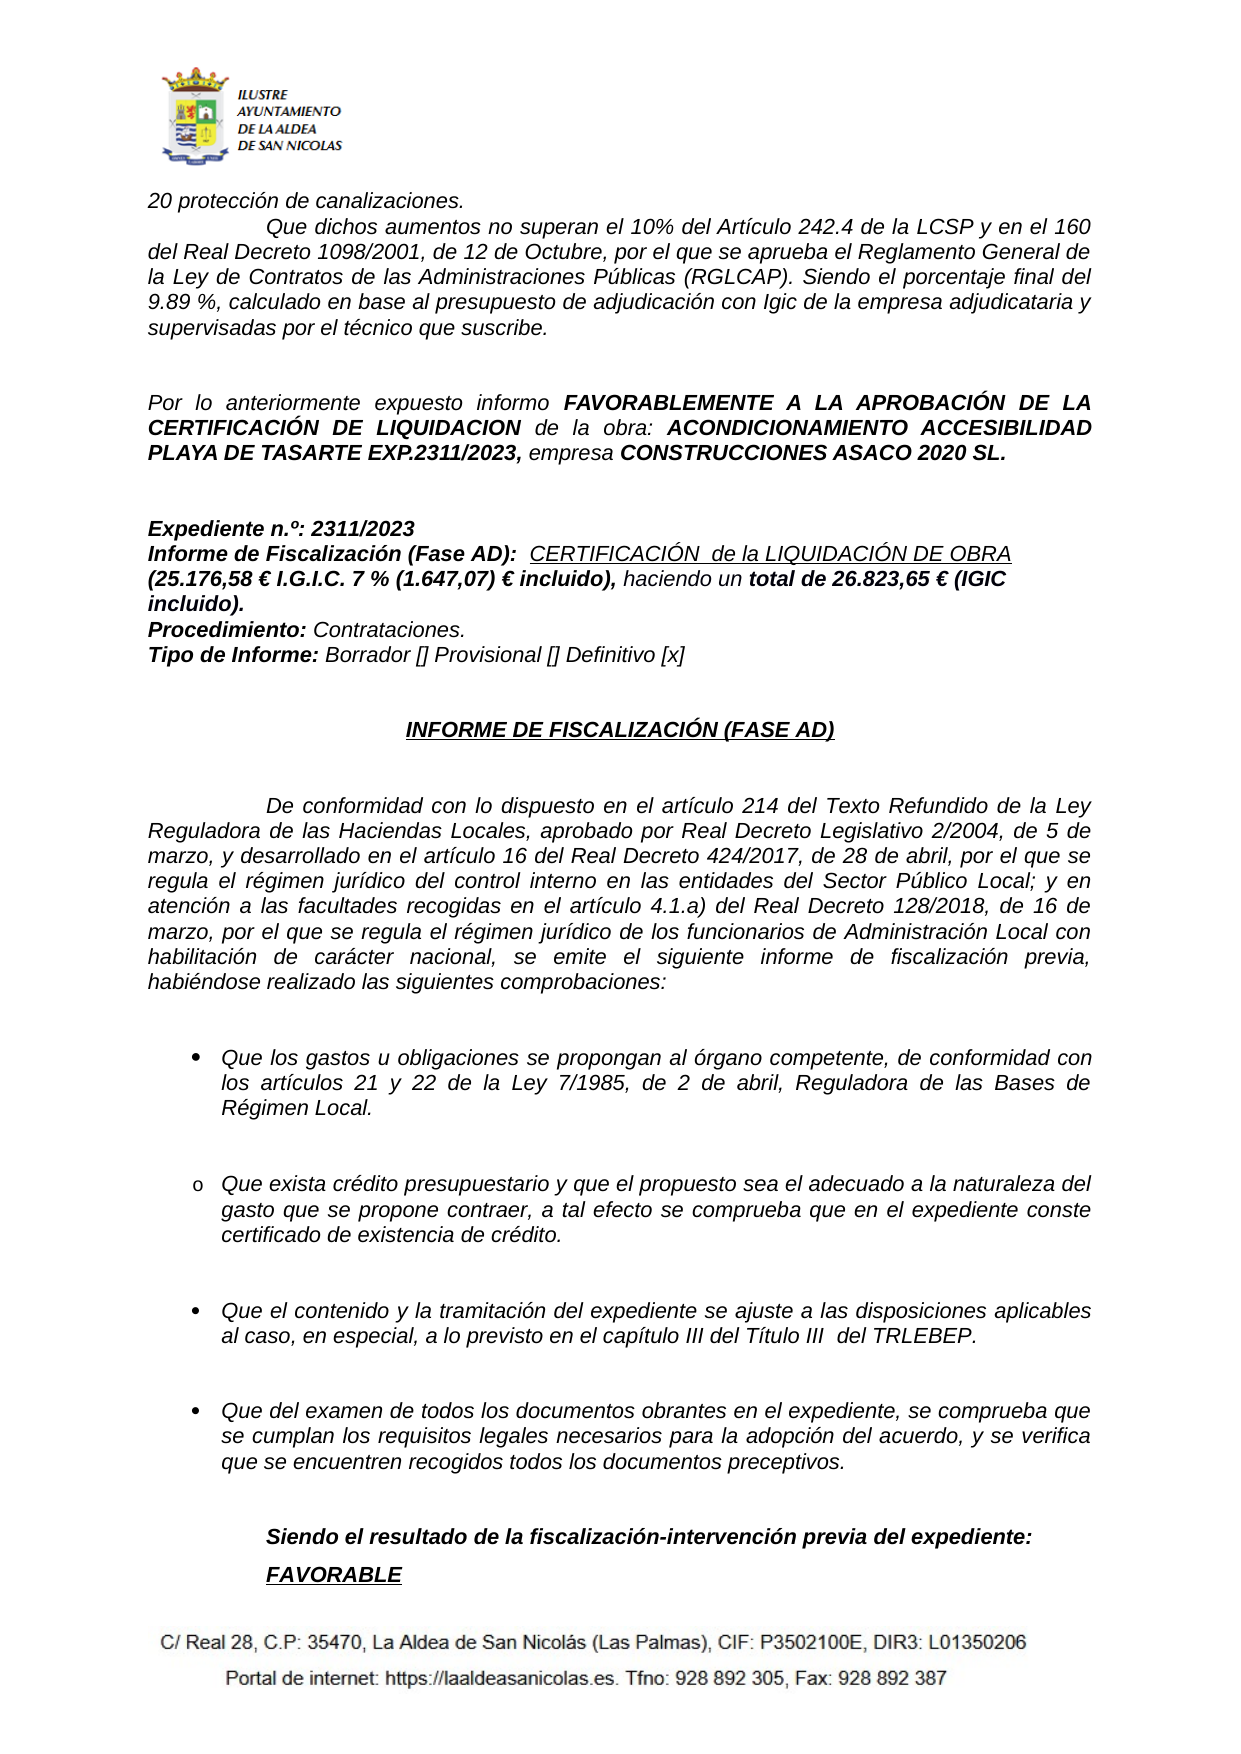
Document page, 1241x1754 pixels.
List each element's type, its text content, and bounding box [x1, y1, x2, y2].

text 20 protección de canalizaciones. [148, 188, 1093, 214]
text Por lo anteriormente expuesto informo FAVORABLEMENTE A LA APROBACIÓN DE LA CERTIFICACIÓN DE LIQUIDACION de la obra: ACONDICIONAMIENTO ACCESIBILIDAD PLAYA DE TASARTE EXP.2311/2023, empresa CONSTRUCCIONES ASACO 2020 SL. [148, 390, 1093, 466]
text De conformidad con lo dispuesto en el artículo 214 del Texto Refundido de la Ley Reguladora de las Haciendas Locales, aprobado por Real Decreto Legislativo 2/2004, de 5 de marzo, y desarrollado en el artículo 16 del Real Decreto 424/2017, de 28 de abril, por el que se regula el régimen jurídico del control interno en las entidades del Sector Público Local; y en atención a las facultades recogidas en el artículo 4.1.a) del Real Decreto 128/2018, de 16 de marzo, por el que se regula el régimen jurídico de los funcionarios de Administración Local con habilitación de carácter nacional, se emite el siguiente informe de fiscalización previa, habiéndose realizado las siguientes comprobaciones: [148, 793, 1093, 994]
text Que dichos aumentos no superan el 10% del Artículo 242.4 de la LCSP y en el 160 del Real Decreto 1098/2001, de 12 de Octubre, por el que se aprueba el Reglamento General de la Ley de Contratos de las Administraciones Públicas (RGLCAP). Siendo el porcentaje final del 9.89 %, calculado en base al presupuesto de adjudicación con Igic de la empresa adjudicataria y supervisadas por el técnico que suscribe. [148, 214, 1093, 340]
list Que del examen de todos los documentos obrantes en el expediente, se comprueba que se cumplan los requisitos legales necesarios para la adopción del acuerdo, y se verifica que se encuentren recogidos todos los documentos preceptivos. [192, 1398, 1093, 1474]
list Que el contenido y la tramitación del expediente se ajuste a las disposiciones aplicables al caso, en especial, a lo previsto en el capítulo III del Título III del TRLEBEP. [192, 1298, 1093, 1348]
text Expediente n.º: 2311/2023 Informe de Fiscalización (Fase AD): CERTIFICACIÓN de la LIQUIDACIÓN DE OBRA (25.176,58 € I.G.I.C. 7 % (1.647,07) € incluido), haciendo un total de 26.823,65 € (IGIC incluido). Procedimiento: Contrataciones. Tipo de Informe: Borrador [] Provisional [] Definitivo [x] [148, 516, 1093, 667]
list Que exista crédito presupuestario y que el propuesto sea el adecuado a la naturaleza del gasto que se propone contraer, a tal efecto se comprueba que en el expediente conste certificado de existencia de crédito. [192, 1171, 1093, 1247]
picture [148, 59, 358, 173]
list Que los gastos u obligaciones se propongan al órgano competente, de conformidad con los artículos 21 y 22 de la Ley 7/1985, de 2 de abril, Reguladora de las Bases de Régimen Local. [192, 1044, 1093, 1120]
picture [148, 1626, 1034, 1694]
text FAVORABLE [148, 1562, 1093, 1587]
text INFORME DE FISCALIZACIÓN (FASE AD) [148, 717, 1093, 742]
text Siendo el resultado de la fiscalización-intervención previa del expediente: [148, 1524, 1093, 1549]
